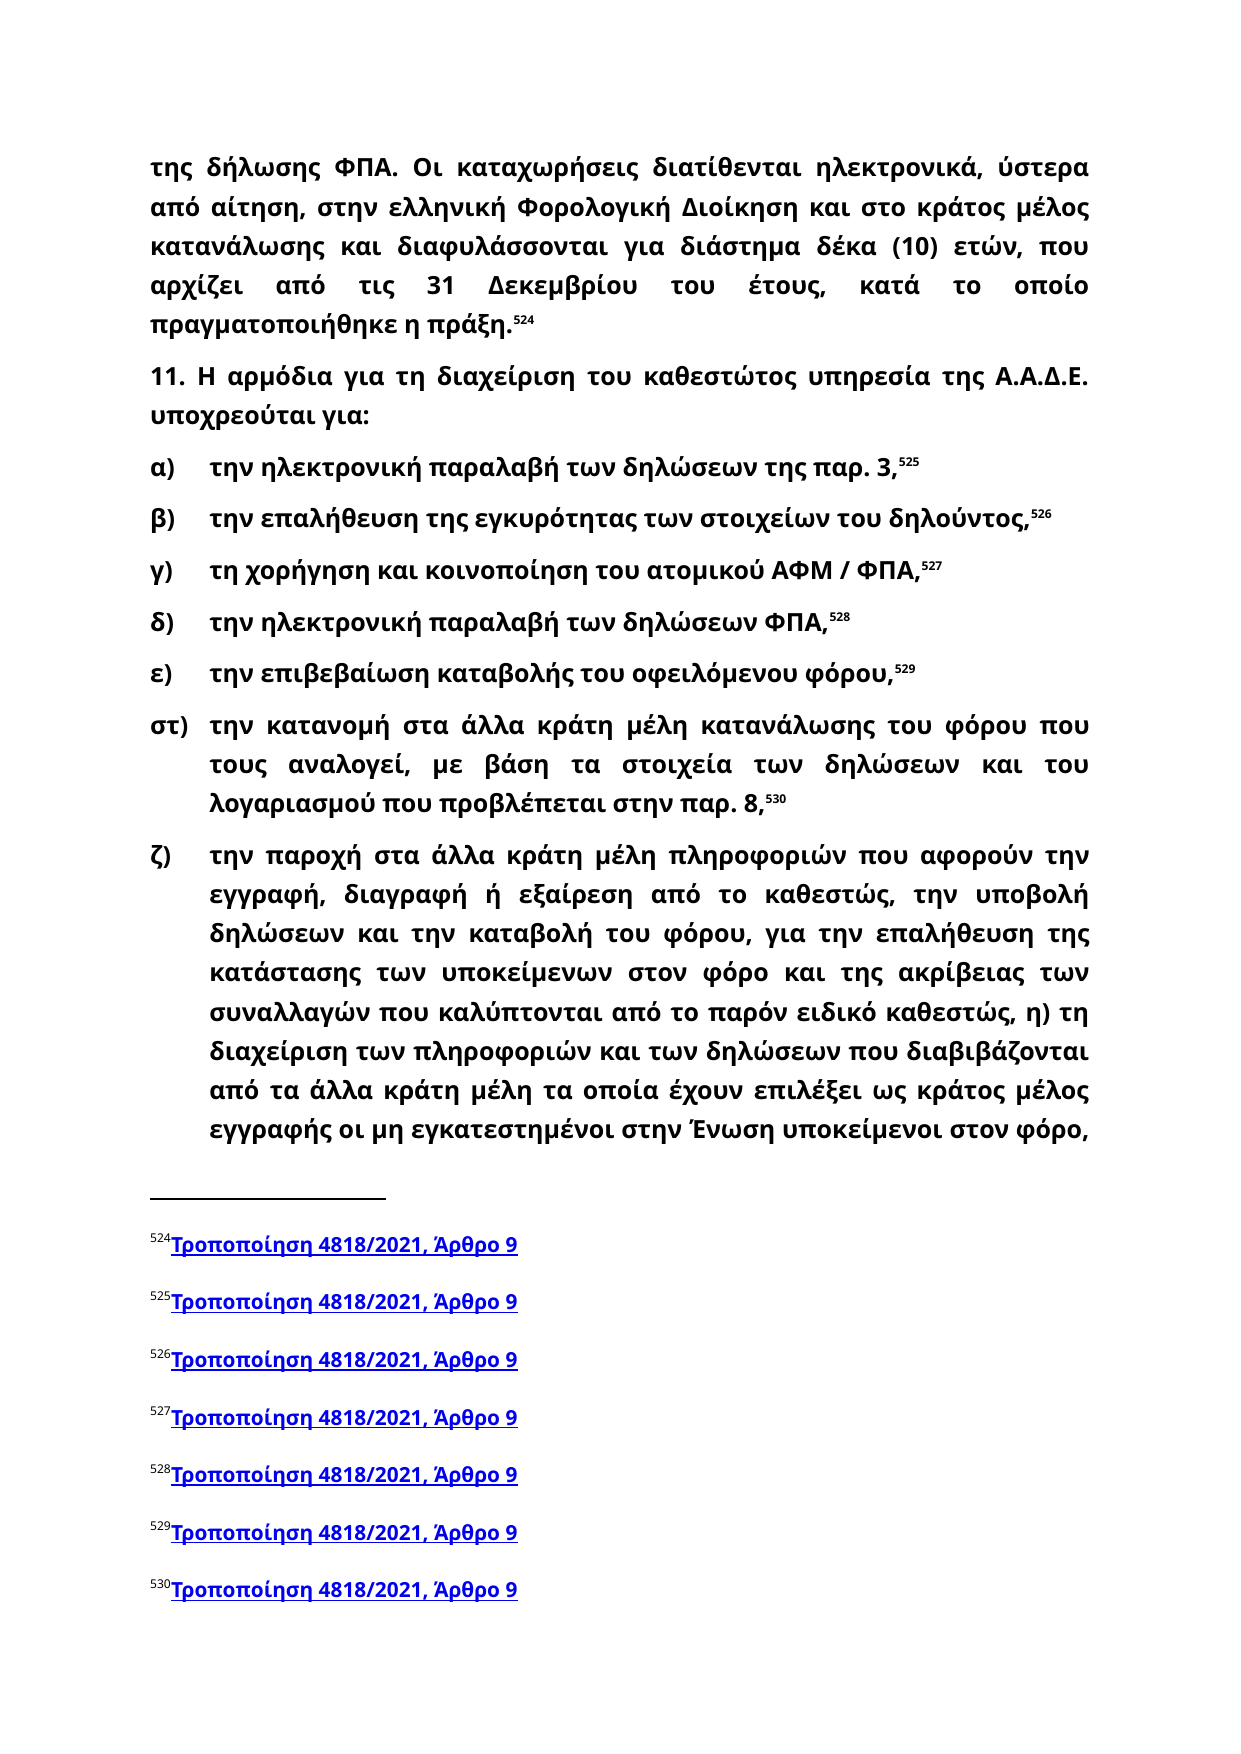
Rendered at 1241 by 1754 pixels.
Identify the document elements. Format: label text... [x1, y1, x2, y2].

text Τροποποίηση 4818/2021, Άρθρο 9 [150, 1460, 1090, 1489]
list γ) τη χορήγηση και κοινοποίηση του ατομικού ΑΦΜ / ΦΠΑ, [150, 552, 1090, 587]
text Τροποποίηση 4818/2021, Άρθρο 9 [150, 1576, 1090, 1604]
list ε) την επιβεβαίωση καταβολής του οφειλόμενου φόρου, [150, 656, 1090, 690]
list ζ) την παροχή στα άλλα κράτη μέλη πληροφοριών που αφορούν την εγγραφή, διαγραφή ή εξαίρεση από το καθεστώς, την υποβολή δηλώσεων και την καταβολή του φόρου, για την επαλήθευση της κατάστασης των υποκείμενων στον φόρο και της ακρίβειας των συναλλαγών που καλύπτονται από το παρόν ειδικό καθεστώς, η) τη διαχείριση των πληροφοριών και των δηλώσεων που διαβιβάζονται από τα άλλα κράτη μέλη τα οποία έχουν επιλέξει ως κράτος μέλος εγγραφής οι μη εγκατεστημένοι στην Ένωση υποκείμενοι στον φόρο, [150, 837, 1090, 1146]
text Τροποποίηση 4818/2021, Άρθρο 9 [150, 1230, 1090, 1258]
list στ) την κατανομή στα άλλα κράτη μέλη κατανάλωσης του φόρου που τους αναλογεί, με βάση τα στοιχεία των δηλώσεων και του λογαριασμού που προβλέπεται στην παρ. 8, [150, 707, 1090, 820]
text Τροποποίηση 4818/2021, Άρθρο 9 [150, 1403, 1090, 1431]
text της δήλωσης ΦΠΑ. Οι καταχωρήσεις διατίθενται ηλεκτρονικά, ύστερα από αίτηση, στην ελληνική Φορολογική Διοίκηση και στο κράτος μέλος κατανάλωσης και διαφυλάσσονται για διάστημα δέκα (10) ετών, που αρχίζει από τις 31 Δεκεμβρίου του έτους, κατά το οποίο πραγματοποιήθηκε η πράξη. [150, 150, 1090, 341]
list δ) την ηλεκτρονική παραλαβή των δηλώσεων ΦΠΑ, [150, 604, 1090, 638]
text Τροποποίηση 4818/2021, Άρθρο 9 [150, 1287, 1090, 1316]
list β) την επαλήθευση της εγκυρότητας των στοιχείων του δηλούντος, [150, 501, 1090, 535]
text Τροποποίηση 4818/2021, Άρθρο 9 [150, 1518, 1090, 1546]
list α) την ηλεκτρονική παραλαβή των δηλώσεων της παρ. 3, [150, 449, 1090, 483]
text Τροποποίηση 4818/2021, Άρθρο 9 [150, 1345, 1090, 1373]
text 11. Η αρμόδια για τη διαχείριση του καθεστώτος υπηρεσία της Α.Α.Δ.Ε. υποχρεούται για: [150, 358, 1090, 432]
